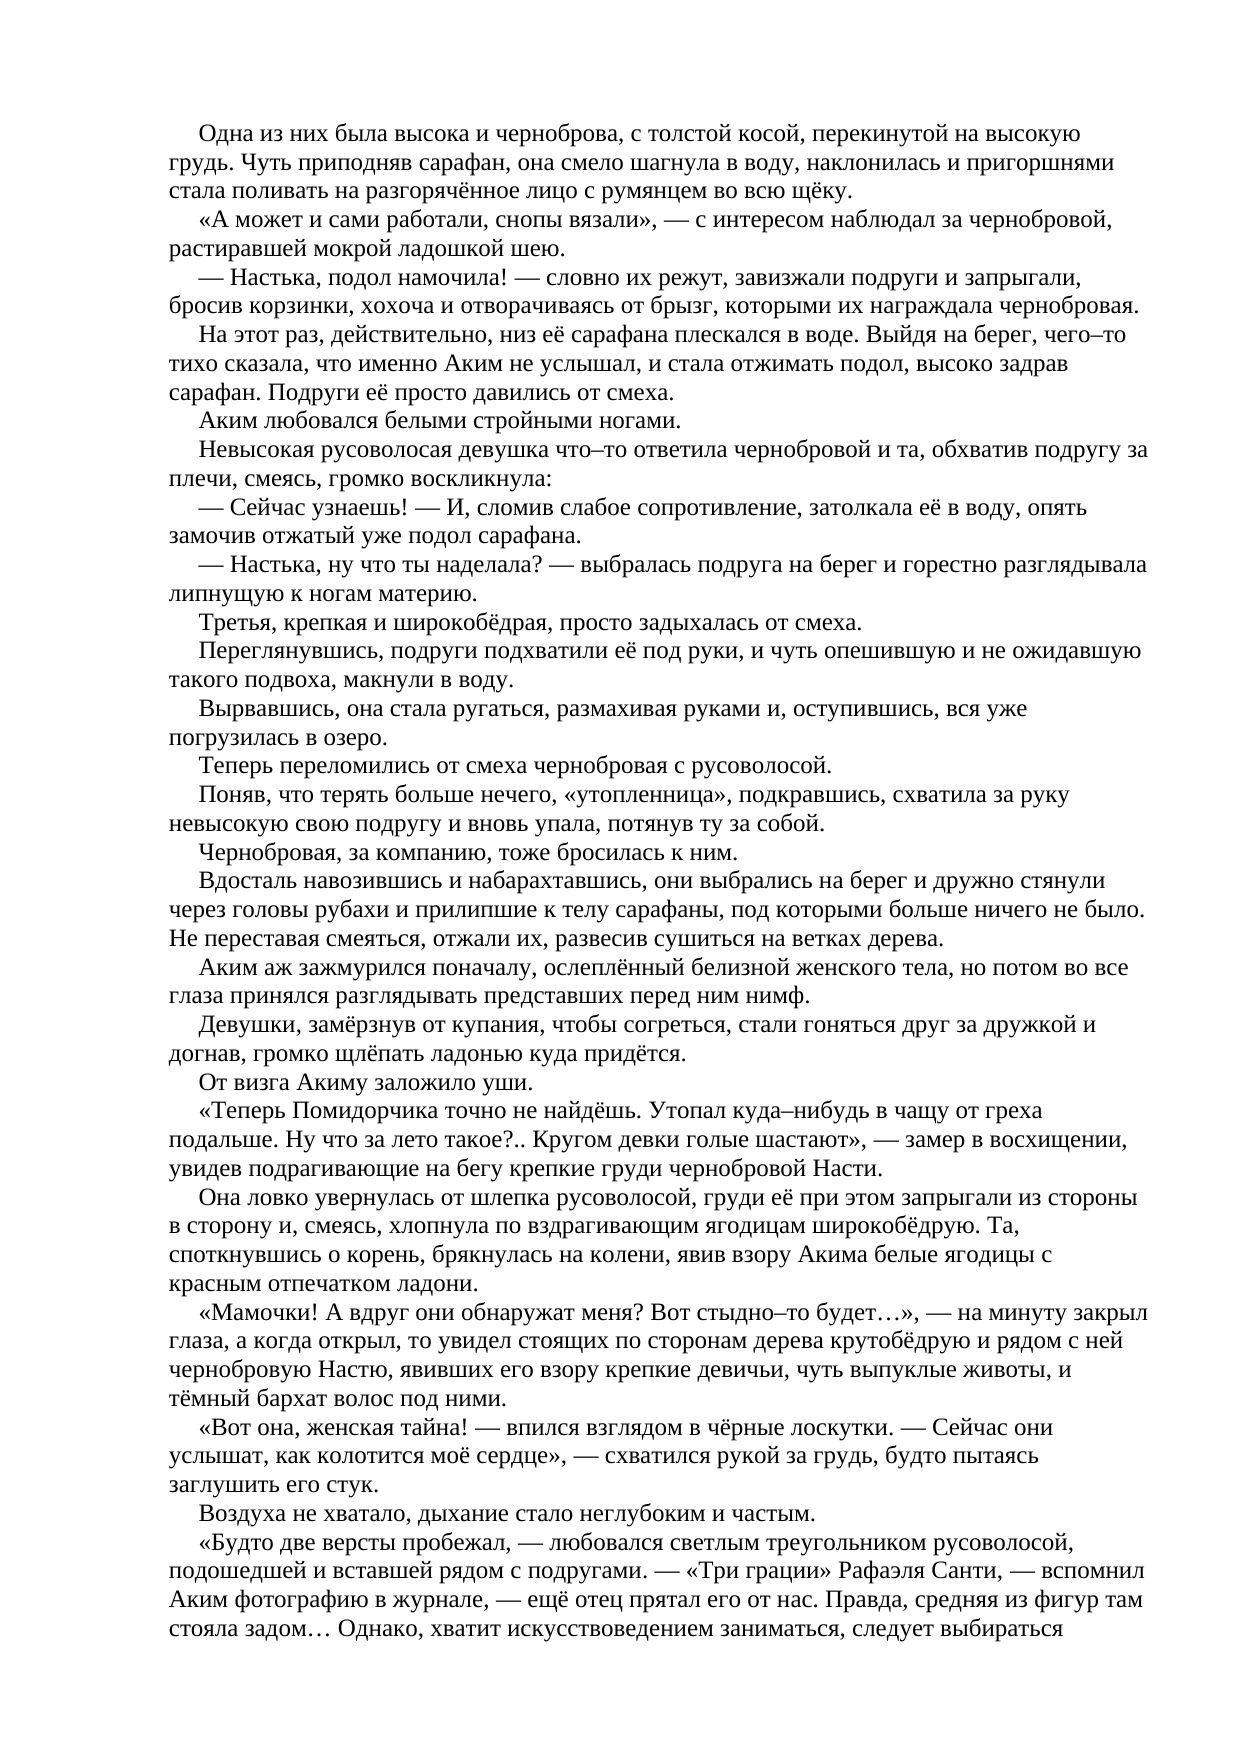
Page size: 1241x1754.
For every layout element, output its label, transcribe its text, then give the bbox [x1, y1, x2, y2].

text На этот раз, действительно, низ её сарафана плескался в воде. Выйдя на берег, чего–то тихо сказала, что именно Аким не услышал, и стала отжимать подол, высоко задрав сарафан. Подруги её просто давились от смеха. [169, 319, 1152, 406]
text — Настька, подол намочила! — словно их режут, завизжали подруги и запрыгали, бросив корзинки, хохоча и отворачиваясь от брызг, которыми их награждала чернобровая. [169, 262, 1152, 319]
text Она ловко увернулась от шлепка русоволосой, груди её при этом запрыгали из стороны в сторону и, смеясь, хлопнула по вздрагивающим ягодицам широкобёдрую. Та, споткнувшись о корень, брякнулась на колени, явив взору Акима белые ягодицы с красным отпечатком ладони. [169, 1182, 1152, 1297]
text Переглянувшись, подруги подхватили её под руки, и чуть опешившую и не ожидавшую такого подвоха, макнули в воду. [169, 636, 1152, 693]
text Вырвавшись, она стала ругаться, размахивая руками и, оступившись, вся уже погрузилась в озеро. [169, 693, 1152, 751]
text «А может и сами работали, снопы вязали», — с интересом наблюдал за чернобровой, растиравшей мокрой ладошкой шею. [169, 204, 1152, 262]
text Вдосталь навозившись и набарахтавшись, они выбрались на берег и дружно стянули через головы рубахи и прилипшие к телу сарафаны, под которыми больше ничего не было. Не переставая смеяться, отжали их, развесив сушиться на ветках дерева. [169, 866, 1152, 952]
text Девушки, замёрзнув от купания, чтобы согреться, стали гоняться друг за дружкой и догнав, громко щлёпать ладонью куда придётся. [169, 1009, 1152, 1067]
text Теперь переломились от смеха чернобровая с русоволосой. [169, 751, 1152, 779]
text «Мамочки! А вдруг они обнаружат меня? Вот стыдно–то будет…», — на минуту закрыл глаза, а когда открыл, то увидел стоящих по сторонам дерева крутобёдрую и рядом с ней чернобровую Настю, явивших его взору крепкие девичьи, чуть выпуклые животы, и тёмный бархат волос под ними. [169, 1297, 1152, 1412]
text — Настька, ну что ты наделала? — выбралась подруга на берег и горестно разглядывала липнущую к ногам материю. [169, 549, 1152, 607]
text «Теперь Помидорчика точно не найдёшь. Утопал куда–нибудь в чащу от греха подальше. Ну что за лето такое?.. Кругом девки голые шастают», — замер в восхищении, увидев подрагивающие на бегу крепкие груди чернобровой Насти. [169, 1096, 1152, 1182]
text «Вот она, женская тайна! — впился взглядом в чёрные лоскутки. — Сейчас они услышат, как колотится моё сердце», — схватился рукой за грудь, будто пытаясь заглушить его стук. [169, 1412, 1152, 1498]
text Аким аж зажмурился поначалу, ослеплённый белизной женского тела, но потом во все глаза принялся разглядывать представших перед ним нимф. [169, 952, 1152, 1009]
text Поняв, что терять больше нечего, «утопленница», подкравшись, схватила за руку невысокую свою подругу и вновь упала, потянув ту за собой. [169, 779, 1152, 837]
text Третья, крепкая и широкобёдрая, просто задыхалась от смеха. [169, 607, 1152, 636]
text — Сейчас узнаешь! — И, сломив слабое сопротивление, затолкала её в воду, опять замочив отжатый уже подол сарафана. [169, 492, 1152, 549]
text Воздуха не хватало, дыхание стало неглубоким и частым. [169, 1498, 1152, 1527]
text Аким любовался белыми стройными ногами. [169, 406, 1152, 434]
text Одна из них была высока и черноброва, с толстой косой, перекинутой на высокую грудь. Чуть приподняв сарафан, она смело шагнула в воду, наклонилась и пригоршнями стала поливать на разгорячённое лицо с румянцем во всю щёку. [169, 118, 1152, 204]
text От визга Акиму заложило уши. [169, 1067, 1152, 1096]
text Невысокая русоволосая девушка что–то ответила чернобровой и та, обхватив подругу за плечи, смеясь, громко воскликнула: [169, 434, 1152, 492]
text «Будто две версты пробежал, — любовался светлым треугольником русоволосой, подошедшей и вставшей рядом с подругами. — «Три грации» Рафаэля Санти, — вспомнил Аким фотографию в журнале, — ещё отец прятал его от нас. Правда, средняя из фигур там стояла задом… Однако, хватит искусствоведением заниматься, следует выбираться [169, 1527, 1152, 1642]
text Чернобровая, за компанию, тоже бросилась к ним. [169, 837, 1152, 866]
